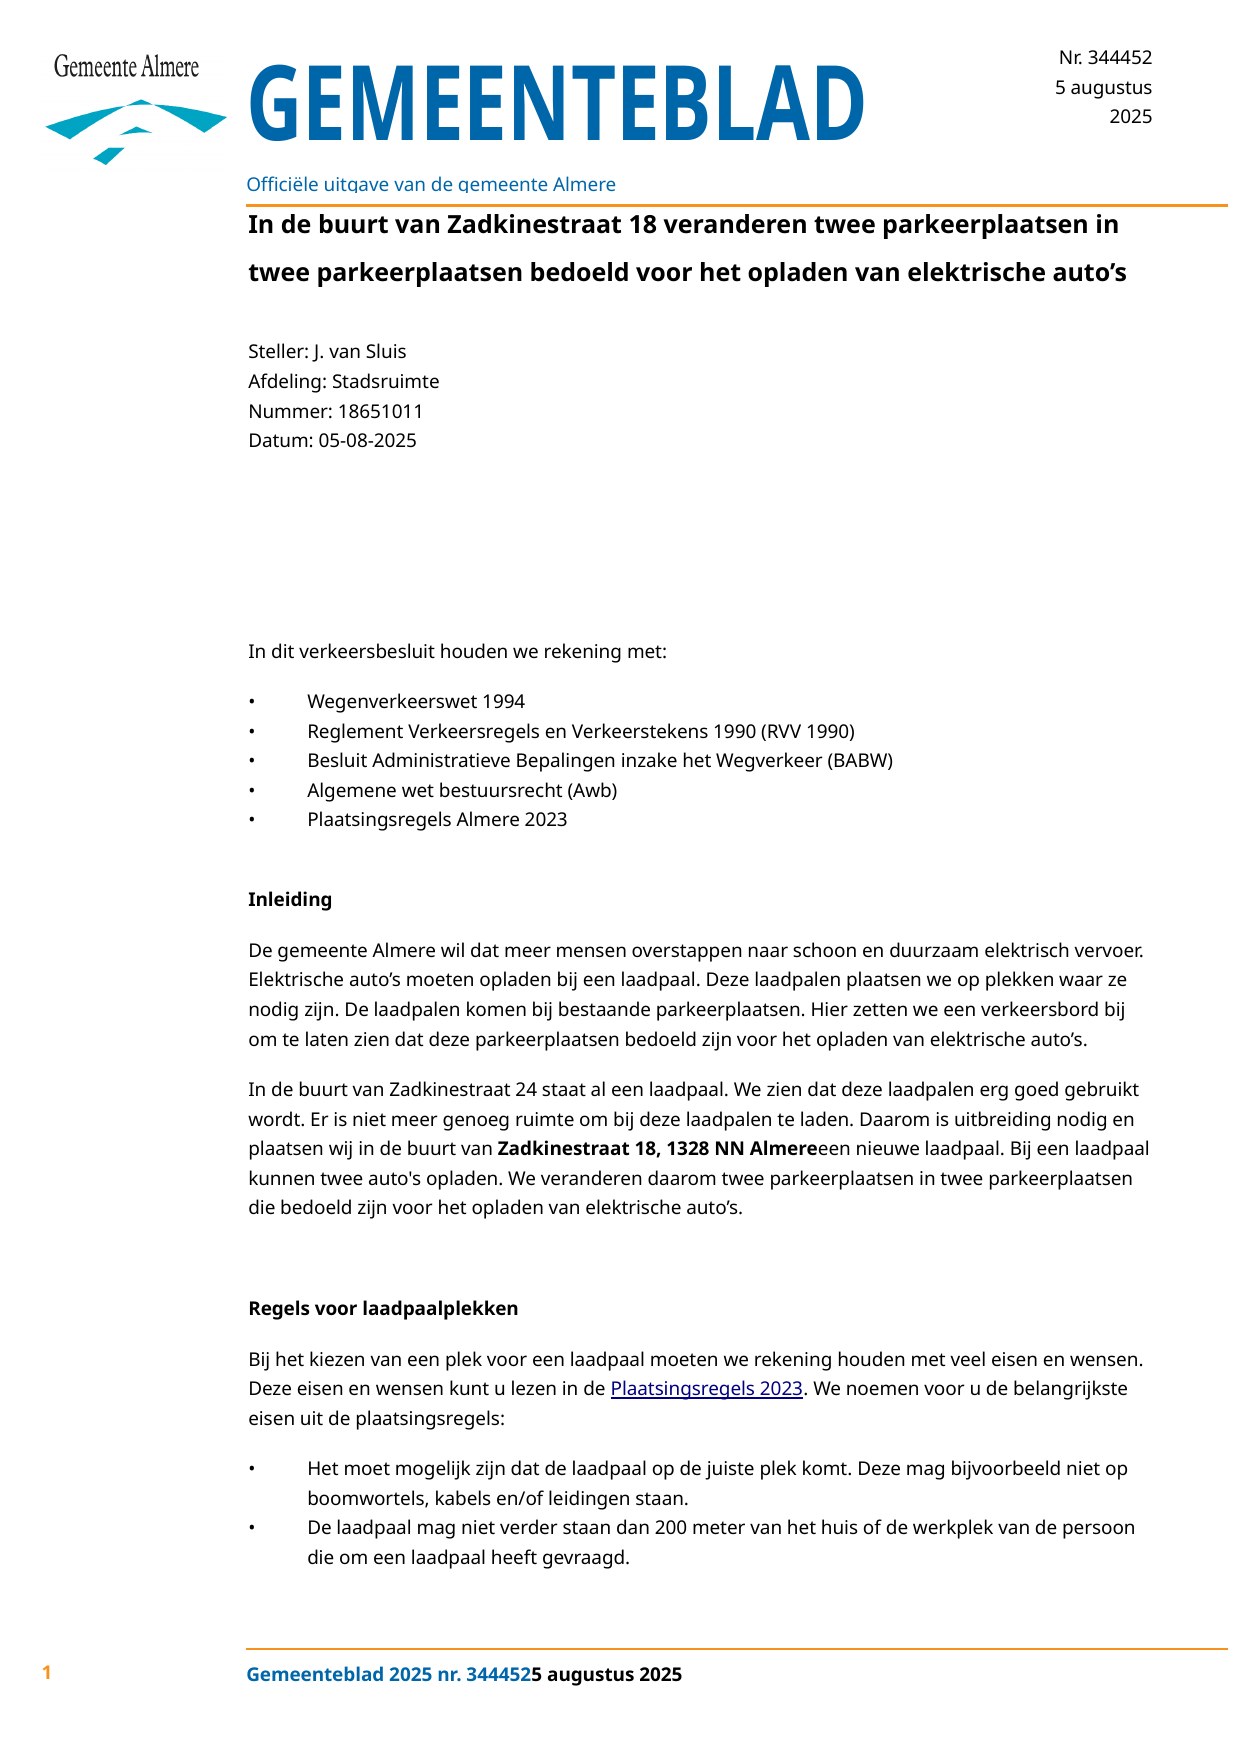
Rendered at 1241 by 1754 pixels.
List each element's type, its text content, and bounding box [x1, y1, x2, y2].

list Algemene wet bestuursrecht (Awb) [248, 777, 1152, 803]
text In de buurt van Zadkinestraat 18 veranderen twee parkeerplaatsen in twee parkeerplaatsen bedoeld voor het opladen van elektrische auto’s [248, 207, 1152, 288]
list Besluit Administratieve Bepalingen inzake het Wegverkeer (BABW) [248, 747, 1152, 773]
picture [41, 47, 231, 172]
text Afdeling: Stadsruimte [248, 368, 1152, 394]
list Het moet mogelijk zijn dat de laadpaal op de juiste plek komt. Deze mag bijvoorbeeld niet op boomwortels, kabels en/of leidingen staan. [248, 1455, 1152, 1511]
text In dit verkeersbesluit houden we rekening met: [248, 638, 1152, 663]
text Bij het kiezen van een plek voor een laadpaal moeten we rekening houden met veel eisen en wensen. Deze eisen en wensen kunt u lezen in de Plaatsingsregels 2023. We noemen voor u de belangrijkste eisen uit de plaatsingsregels: [248, 1346, 1152, 1431]
list Reglement Verkeersregels en Verkeerstekens 1990 (RVV 1990) [248, 718, 1152, 743]
text De gemeente Almere wil dat meer mensen overstappen naar schoon en duurzaam elektrisch vervoer. Elektrische auto’s moeten opladen bij een laadpaal. Deze laadpalen plaatsen we op plekken waar ze nodig zijn. De laadpalen komen bij bestaande parkeerplaatsen. Hier zetten we een verkeersbord bij om te laten zien dat deze parkeerplaatsen bedoeld zijn voor het opladen van elektrische auto’s. [248, 937, 1152, 1051]
list De laadpaal mag niet verder staan dan 200 meter van het huis of de werkplek van de persoon die om een laadpaal heeft gevraagd. [248, 1514, 1152, 1570]
text Steller: J. van Sluis [248, 339, 1152, 364]
text Datum: 05-08-2025 [248, 427, 1152, 453]
text Inleiding [248, 887, 1152, 912]
text Nummer: 18651011 [248, 398, 1152, 423]
list Plaatsingsregels Almere 2023 [248, 807, 1152, 832]
text Regels voor laadpaalplekken [248, 1295, 1152, 1321]
text In de buurt van Zadkinestraat 24 staat al een laadpaal. We zien dat deze laadpalen erg goed gebruikt wordt. Er is niet meer genoeg ruimte om bij deze laadpalen te laden. Daarom is uitbreiding nodig en plaatsen wij in de buurt van Zadkinestraat 18, 1328 NN Almereeen nieuwe laadpaal. Bij een laadpaal kunnen twee auto's opladen. We veranderen daarom twee parkeerplaatsen in twee parkeerplaatsen die bedoeld zijn voor het opladen van elektrische auto’s. [248, 1076, 1152, 1220]
list Wegenverkeerswet 1994 [248, 688, 1152, 714]
